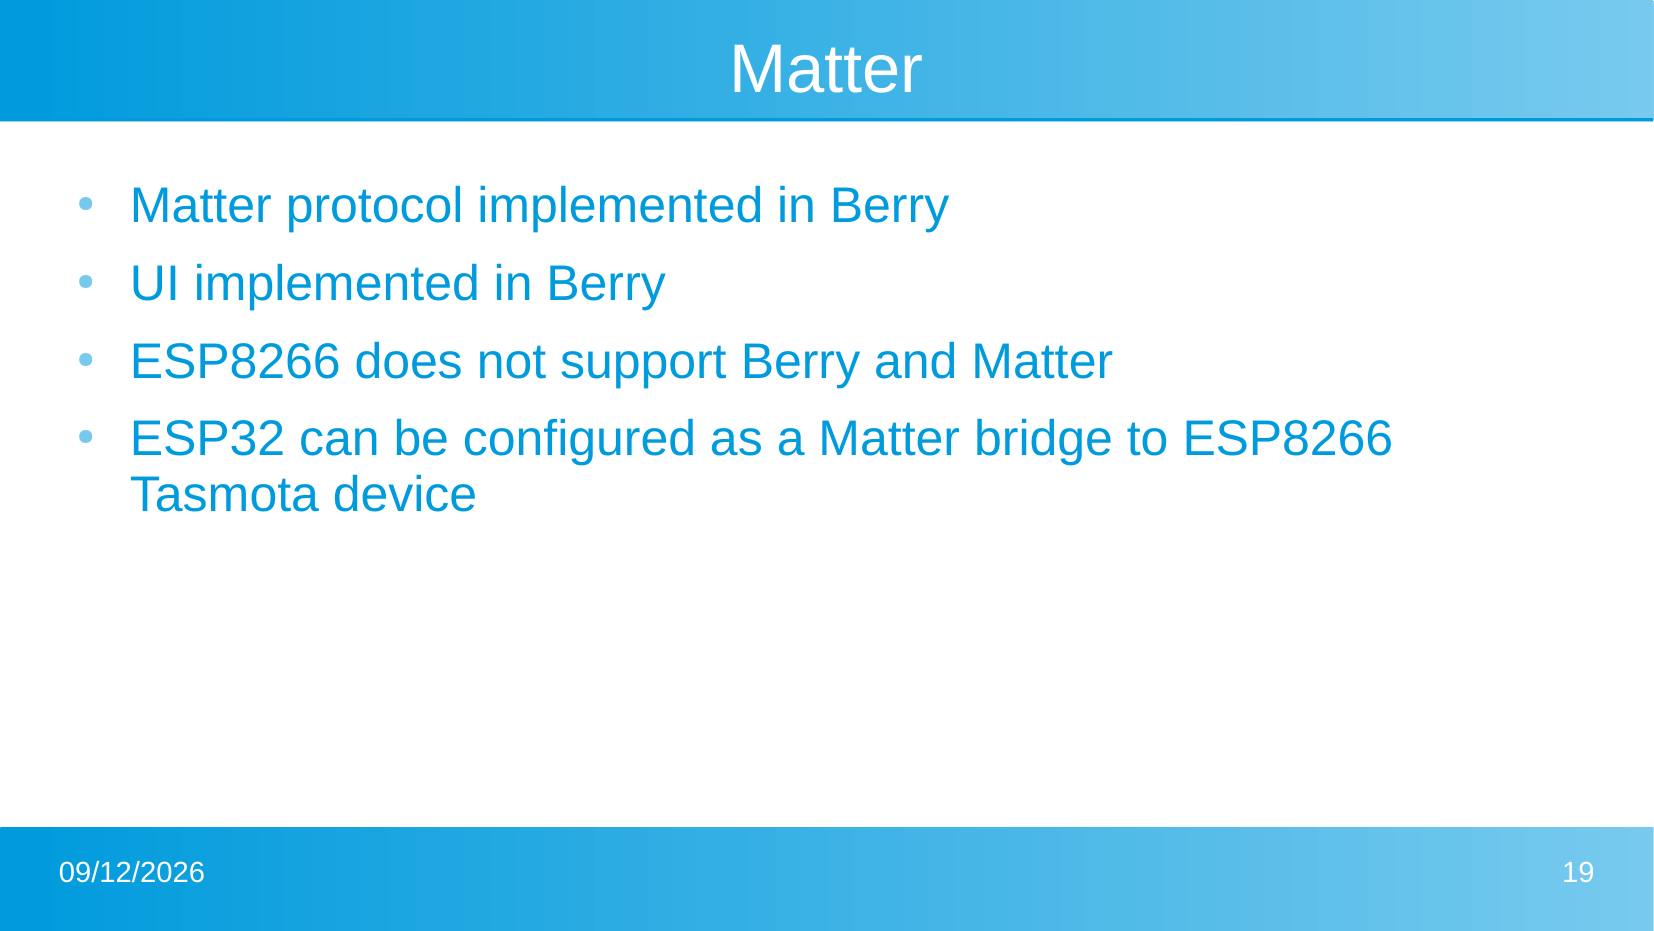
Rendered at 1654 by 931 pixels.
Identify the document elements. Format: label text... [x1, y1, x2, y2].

list Matter protocol implemented in Berry UI implemented in Berry ESP8266 does not support Berry and Matter ESP32 can be configured as a Matter bridge to ESP8266 Tasmota device [59, 177, 1595, 768]
title Matter [59, 29, 1595, 108]
